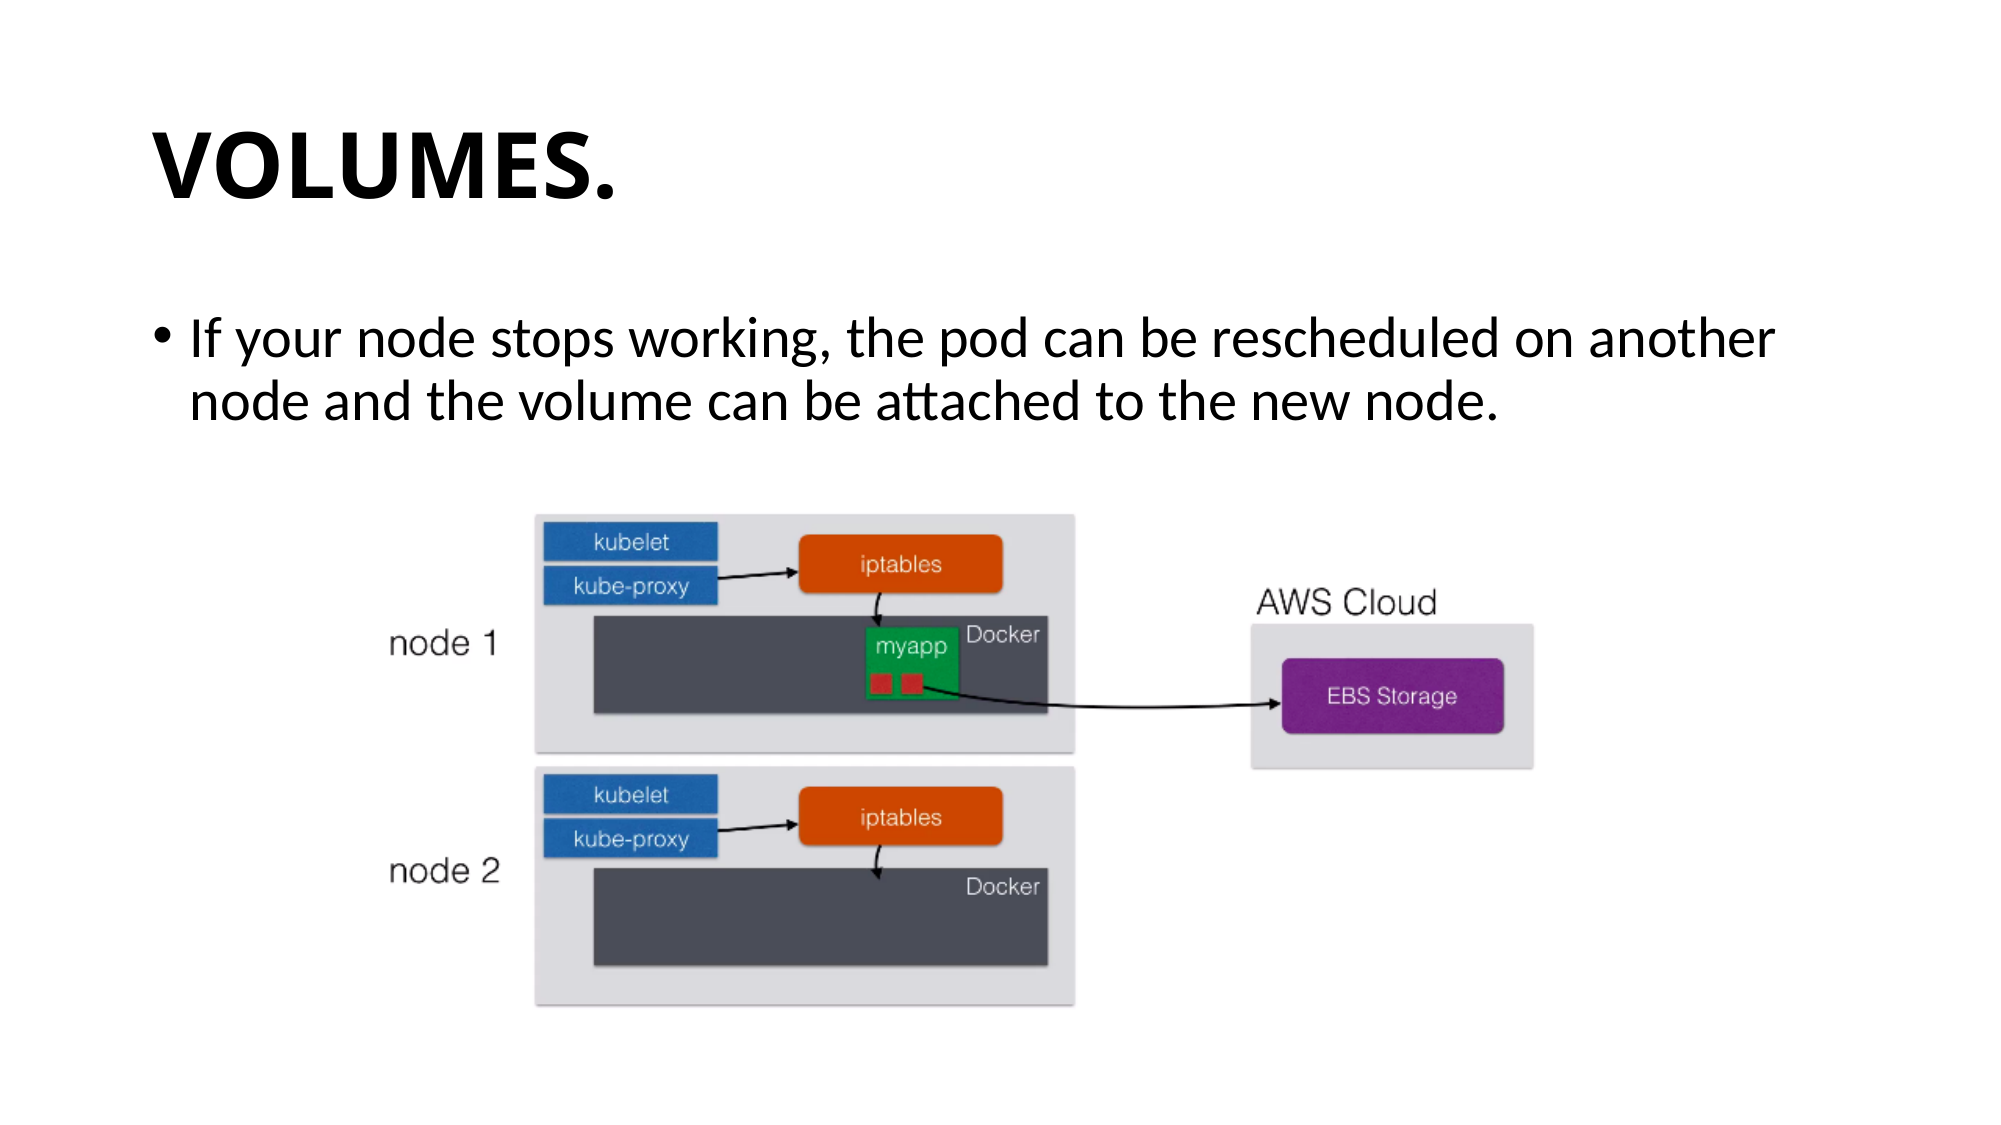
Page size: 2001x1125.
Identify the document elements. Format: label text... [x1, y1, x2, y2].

picture [380, 505, 1620, 1014]
list If your node stops working, the pod can be rescheduled on another node and the volume can be attached to the new node. [137, 299, 1863, 1014]
title VOLUMES. [137, 59, 1863, 278]
